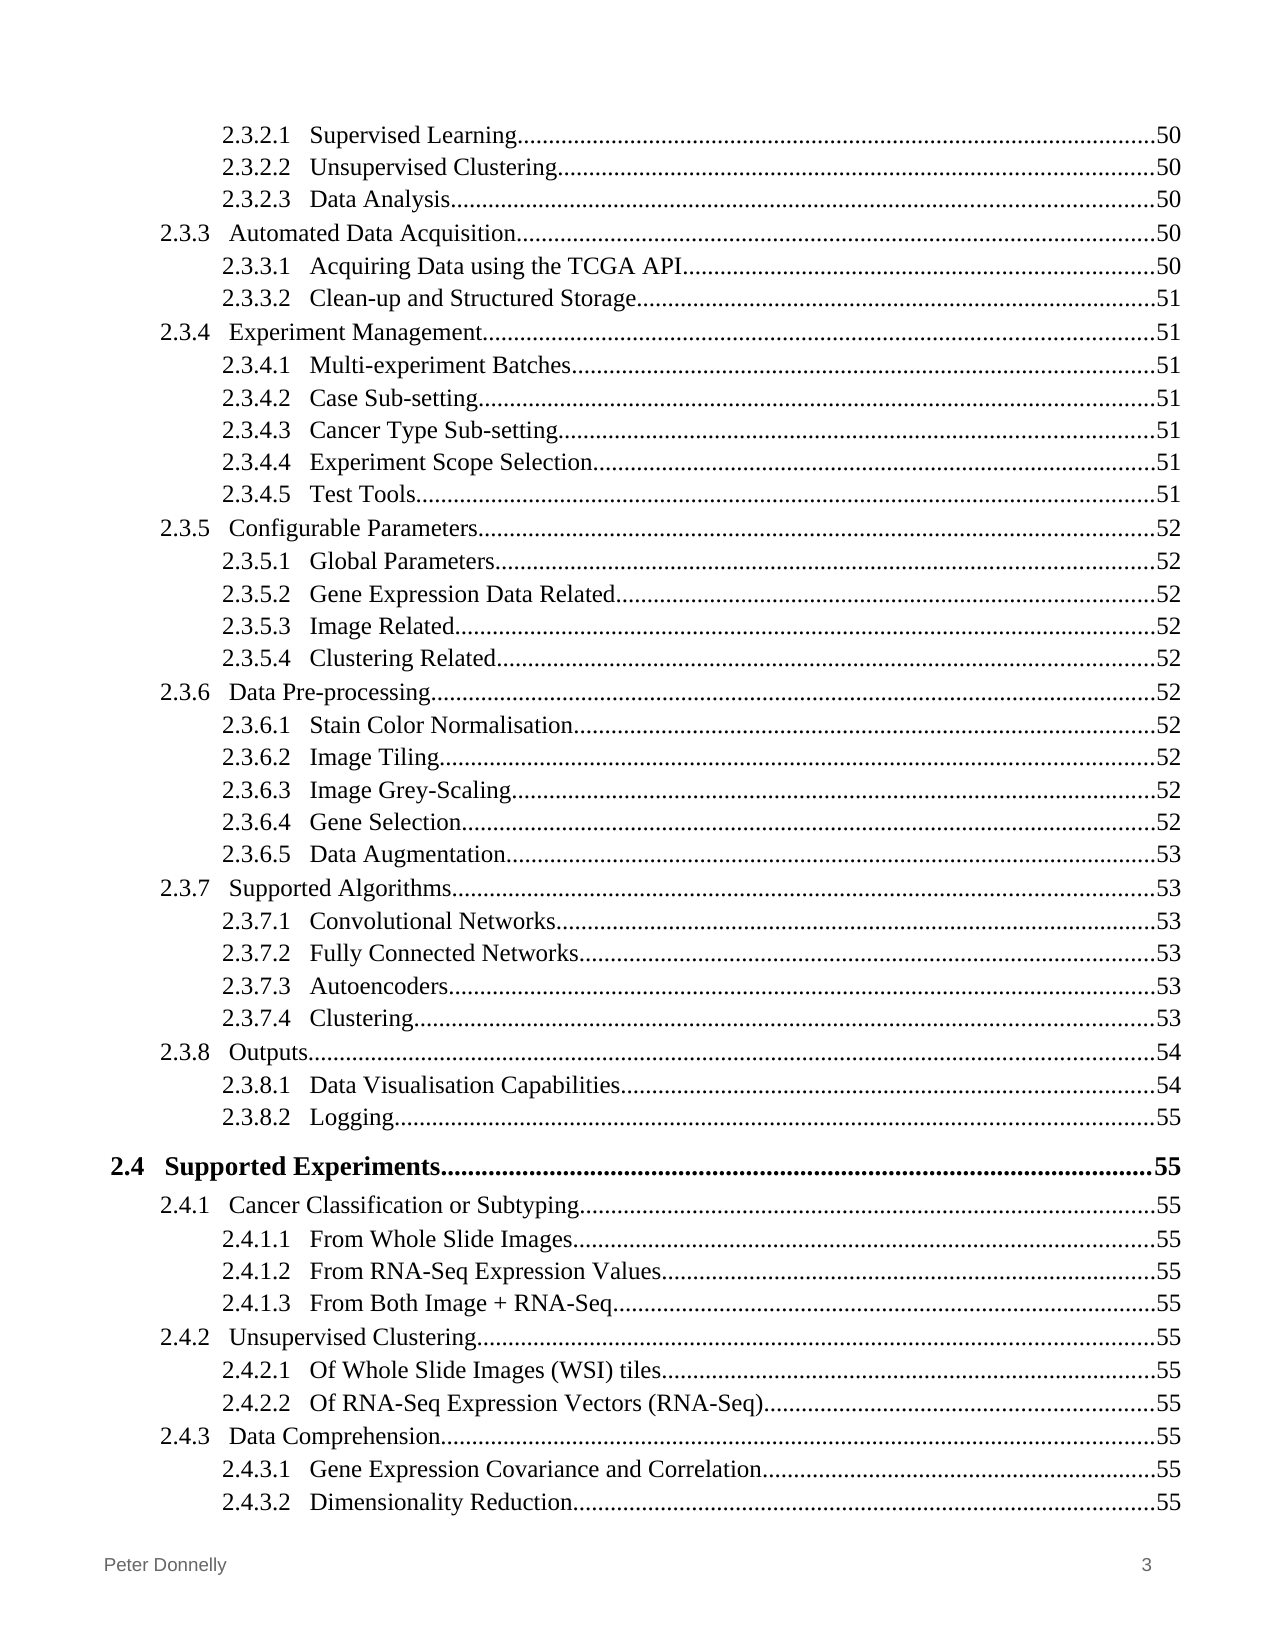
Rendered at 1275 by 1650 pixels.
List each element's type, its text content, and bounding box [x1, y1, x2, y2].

text 2.3.4 Experiment Management 51 [154, 317, 1181, 346]
text 2.3.7 Supported Algorithms 53 [154, 873, 1181, 902]
text 2.4.2 Unsupervised Clustering 55 [154, 1322, 1181, 1351]
text 2.3.2.2 Unsupervised Clustering 50 [216, 152, 1181, 181]
text 2.3.4.3 Cancer Type Sub-setting 51 [216, 415, 1181, 444]
text 2.3.5 Configurable Parameters 52 [154, 513, 1181, 542]
text 2.3.5.1 Global Parameters 52 [216, 546, 1181, 575]
text 2.3.8.2 Logging 55 [216, 1102, 1181, 1131]
text 2.3.4.5 Test Tools 51 [216, 479, 1181, 508]
text 2.3.7.3 Autoencoders 53 [216, 971, 1181, 999]
text 2.3.3 Automated Data Acquisition 50 [154, 218, 1181, 247]
text 2.3.6.5 Data Augmentation 53 [216, 839, 1181, 868]
text 2.4 Supported Experiments 55 [103, 1151, 1181, 1182]
text 2.4.1.2 From RNA-Seq Expression Values 55 [216, 1256, 1181, 1285]
text 2.3.5.4 Clustering Related 52 [216, 643, 1181, 672]
text 2.3.6.4 Gene Selection 52 [216, 807, 1181, 836]
text 2.3.3.1 Acquiring Data using the TCGA API 50 [216, 251, 1181, 280]
text 2.4.1 Cancer Classification or Subtyping 55 [154, 1191, 1181, 1219]
text 2.4.3 Data Comprehension 55 [154, 1421, 1181, 1450]
text 2.3.2.1 Supervised Learning 50 [216, 120, 1181, 148]
text 2.3.4.1 Multi-experiment Batches 51 [216, 350, 1181, 379]
text 2.4.1.3 From Both Image + RNA-Seq 55 [216, 1288, 1181, 1317]
text 2.3.4.2 Case Sub-setting 51 [216, 383, 1181, 411]
text 2.3.7.1 Convolutional Networks 53 [216, 906, 1181, 935]
text 2.3.8.1 Data Visualisation Capabilities 54 [216, 1070, 1181, 1099]
text 2.3.7.2 Fully Connected Networks 53 [216, 938, 1181, 967]
text 2.4.2.2 Of RNA-Seq Expression Vectors (RNA-Seq) 55 [216, 1388, 1181, 1416]
text 2.3.5.2 Gene Expression Data Related 52 [216, 579, 1181, 607]
text 2.3.7.4 Clustering 53 [216, 1003, 1181, 1032]
text 2.3.6 Data Pre-processing 52 [154, 677, 1181, 706]
text 2.3.2.3 Data Analysis 50 [216, 184, 1181, 213]
text 2.3.4.4 Experiment Scope Selection 51 [216, 447, 1181, 476]
text 2.3.6.2 Image Tiling 52 [216, 742, 1181, 771]
text 2.4.2.1 Of Whole Slide Images (WSI) tiles 55 [216, 1355, 1181, 1384]
text 2.3.6.3 Image Grey-Scaling 52 [216, 775, 1181, 803]
text 2.4.1.1 From Whole Slide Images 55 [216, 1224, 1181, 1253]
text 2.4.3.1 Gene Expression Covariance and Correlation 55 [216, 1454, 1181, 1483]
text 2.3.5.3 Image Related 52 [216, 611, 1181, 640]
text 2.4.3.2 Dimensionality Reduction 55 [216, 1487, 1181, 1516]
text 2.3.6.1 Stain Color Normalisation 52 [216, 710, 1181, 739]
text 2.3.3.2 Clean-up and Structured Storage 51 [216, 283, 1181, 312]
text 2.3.8 Outputs 54 [154, 1037, 1181, 1065]
